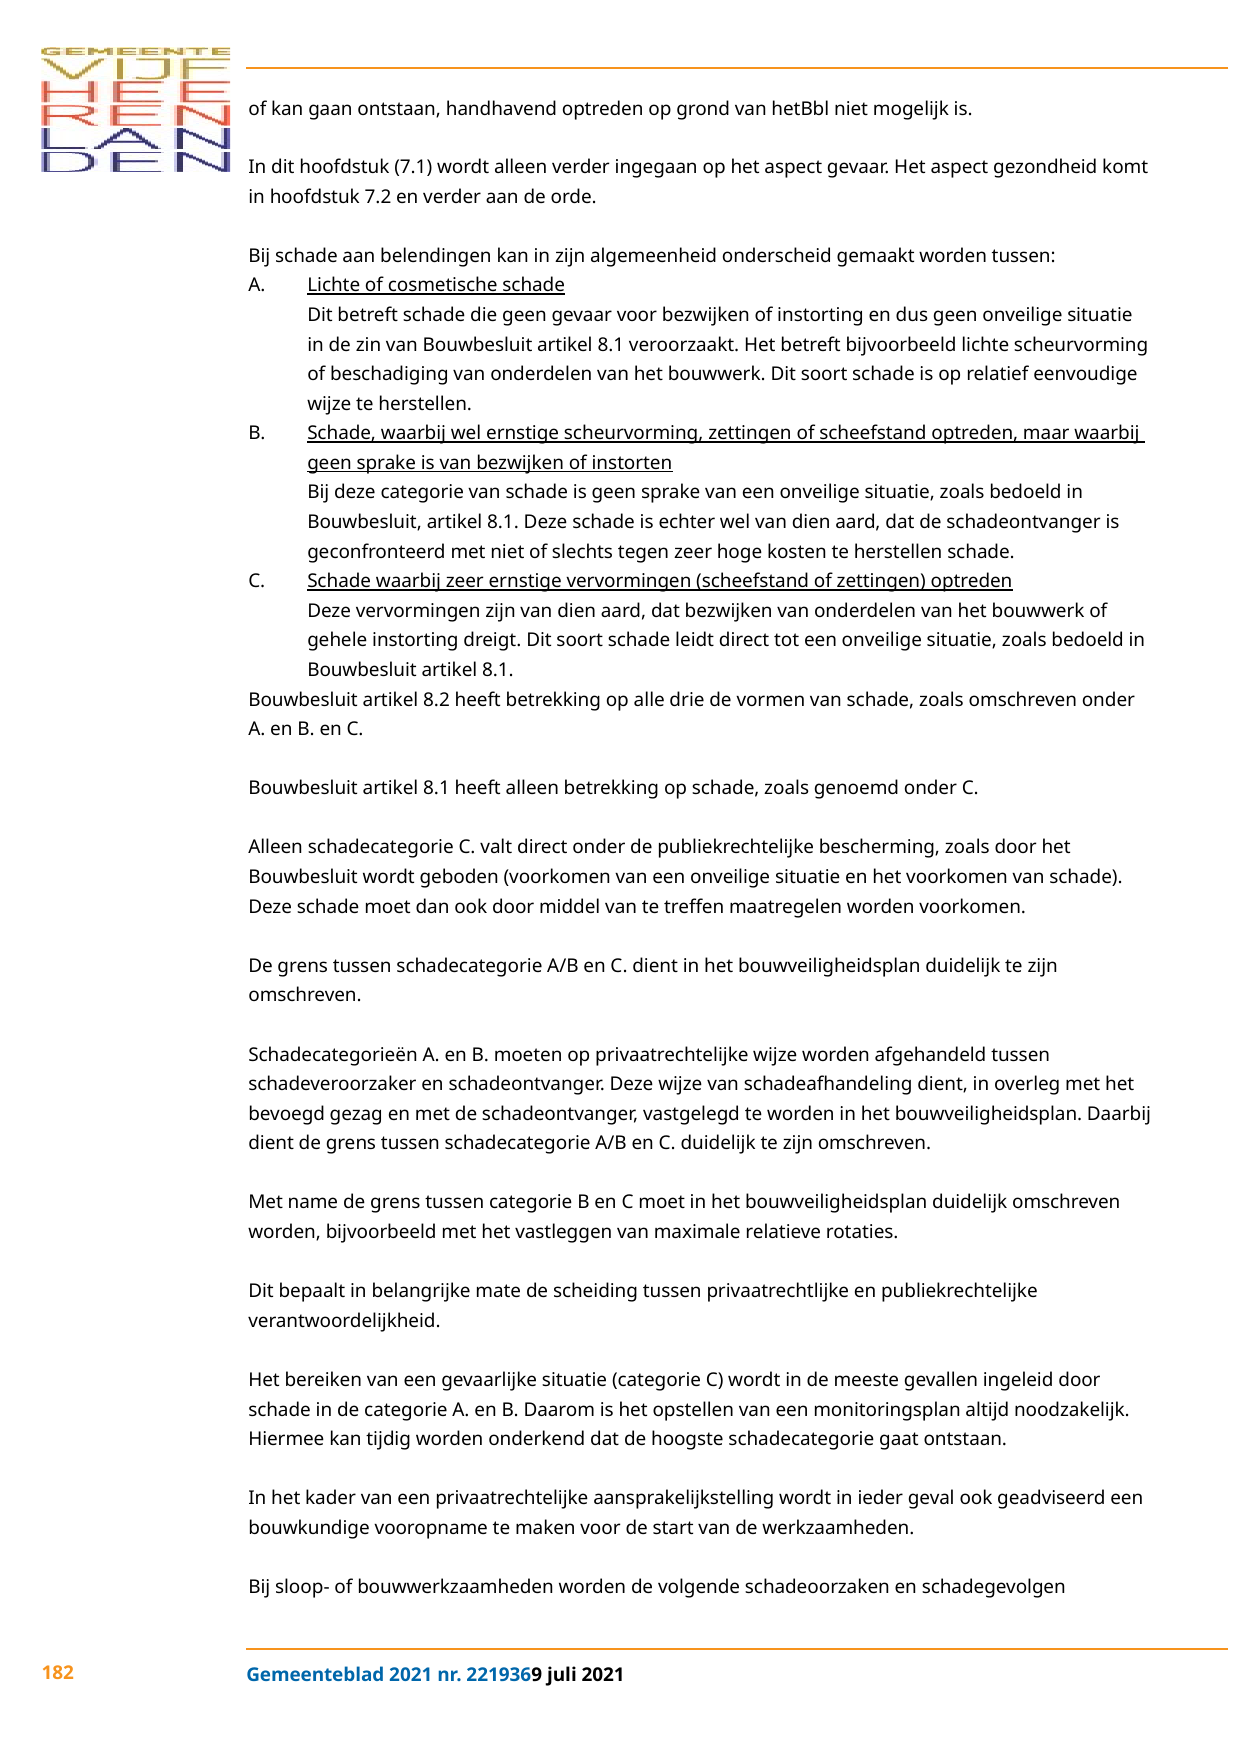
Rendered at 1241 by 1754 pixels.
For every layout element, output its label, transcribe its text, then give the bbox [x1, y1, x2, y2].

list Deze vervormingen zijn van dien aard, dat bezwijken van onderdelen van het bouwwerk of gehele instorting dreigt. Dit soort schade leidt direct tot een onveilige situatie, zoals bedoeld in Bouwbesluit artikel 8.1. [248, 597, 1152, 682]
text Bouwbesluit artikel 8.1 heeft alleen betrekking op schade, zoals genoemd onder C. [248, 774, 1152, 800]
text In dit hoofdstuk (7.1) wordt alleen verder ingegaan op het aspect gevaar. Het aspect gezondheid komt in hoofdstuk 7.2 en verder aan de orde. [248, 153, 1152, 209]
text Alleen schadecategorie C. valt direct onder de publiekrechtelijke bescherming, zoals door het Bouwbesluit wordt geboden (voorkomen van een onveilige situatie en het voorkomen van schade). Deze schade moet dan ook door middel van te treffen maatregelen worden voorkomen. [248, 834, 1152, 919]
text Bouwbesluit artikel 8.2 heeft betrekking op alle drie de vormen van schade, zoals omschreven onder A. en B. en C. [248, 686, 1152, 741]
text Bij schade aan belendingen kan in zijn algemeenheid onderscheid gemaakt worden tussen: [248, 242, 1152, 268]
text Schadecategorieën A. en B. moeten op privaatrechtelijke wijze worden afgehandeld tussen schadeveroorzaker en schadeontvanger. Deze wijze van schadeafhandeling dient, in overleg met het bevoegd gezag en met de schadeontvanger, vastgelegd te worden in het bouwveiligheidsplan. Daarbij dient de grens tussen schadecategorie A/B en C. duidelijk te zijn omschreven. [248, 1041, 1152, 1155]
text Dit bepaalt in belangrijke mate de scheiding tussen privaatrechtlijke en publiekrechtelijke verantwoordelijkheid. [248, 1277, 1152, 1333]
list Bij deze categorie van schade is geen sprake van een onveilige situatie, zoals bedoeld in Bouwbesluit, artikel 8.1. Deze schade is echter wel van dien aard, dat de schadeontvanger is geconfronteerd met niet of slechts tegen zeer hoge kosten te herstellen schade. [248, 479, 1152, 564]
list Dit betreft schade die geen gevaar voor bezwijken of instorting en dus geen onveilige situatie in de zin van Bouwbesluit artikel 8.1 veroorzaakt. Het betreft bijvoorbeeld lichte scheurvorming of beschadiging van onderdelen van het bouwwerk. Dit soort schade is op relatief eenvoudige wijze te herstellen. [248, 301, 1152, 416]
list Lichte of cosmetische schade [248, 272, 1152, 297]
list Schade waarbij zeer ernstige vervormingen (scheefstand of zettingen) optreden [248, 567, 1152, 593]
text In het kader van een privaatrechtelijke aansprakelijkstelling wordt in ieder geval ook geadviseerd een bouwkundige vooropname te maken voor de start van de werkzaamheden. [248, 1484, 1152, 1540]
picture [41, 47, 231, 172]
list Schade, waarbij wel ernstige scheurvorming, zettingen of scheefstand optreden, maar waarbij geen sprake is van bezwijken of instorten [248, 419, 1152, 475]
text De grens tussen schadecategorie A/B en C. dient in het bouwveiligheidsplan duidelijk te zijn omschreven. [248, 952, 1152, 1007]
text Het bereiken van een gevaarlijke situatie (categorie C) wordt in de meeste gevallen ingeleid door schade in de categorie A. en B. Daarom is het opstellen van een monitoringsplan altijd noodzakelijk. Hiermee kan tijdig worden onderkend dat de hoogste schadecategorie gaat ontstaan. [248, 1366, 1152, 1451]
text Met name de grens tussen categorie B en C moet in het bouwveiligheidsplan duidelijk omschreven worden, bijvoorbeeld met het vastleggen van maximale relatieve rotaties. [248, 1189, 1152, 1244]
text Bij sloop- of bouwwerkzaamheden worden de volgende schadeoorzaken en schadegevolgen [248, 1573, 1152, 1599]
table_header of kan gaan ontstaan, handhavend optreden op grond van hetBbl niet mogelijk is. [248, 95, 1152, 121]
